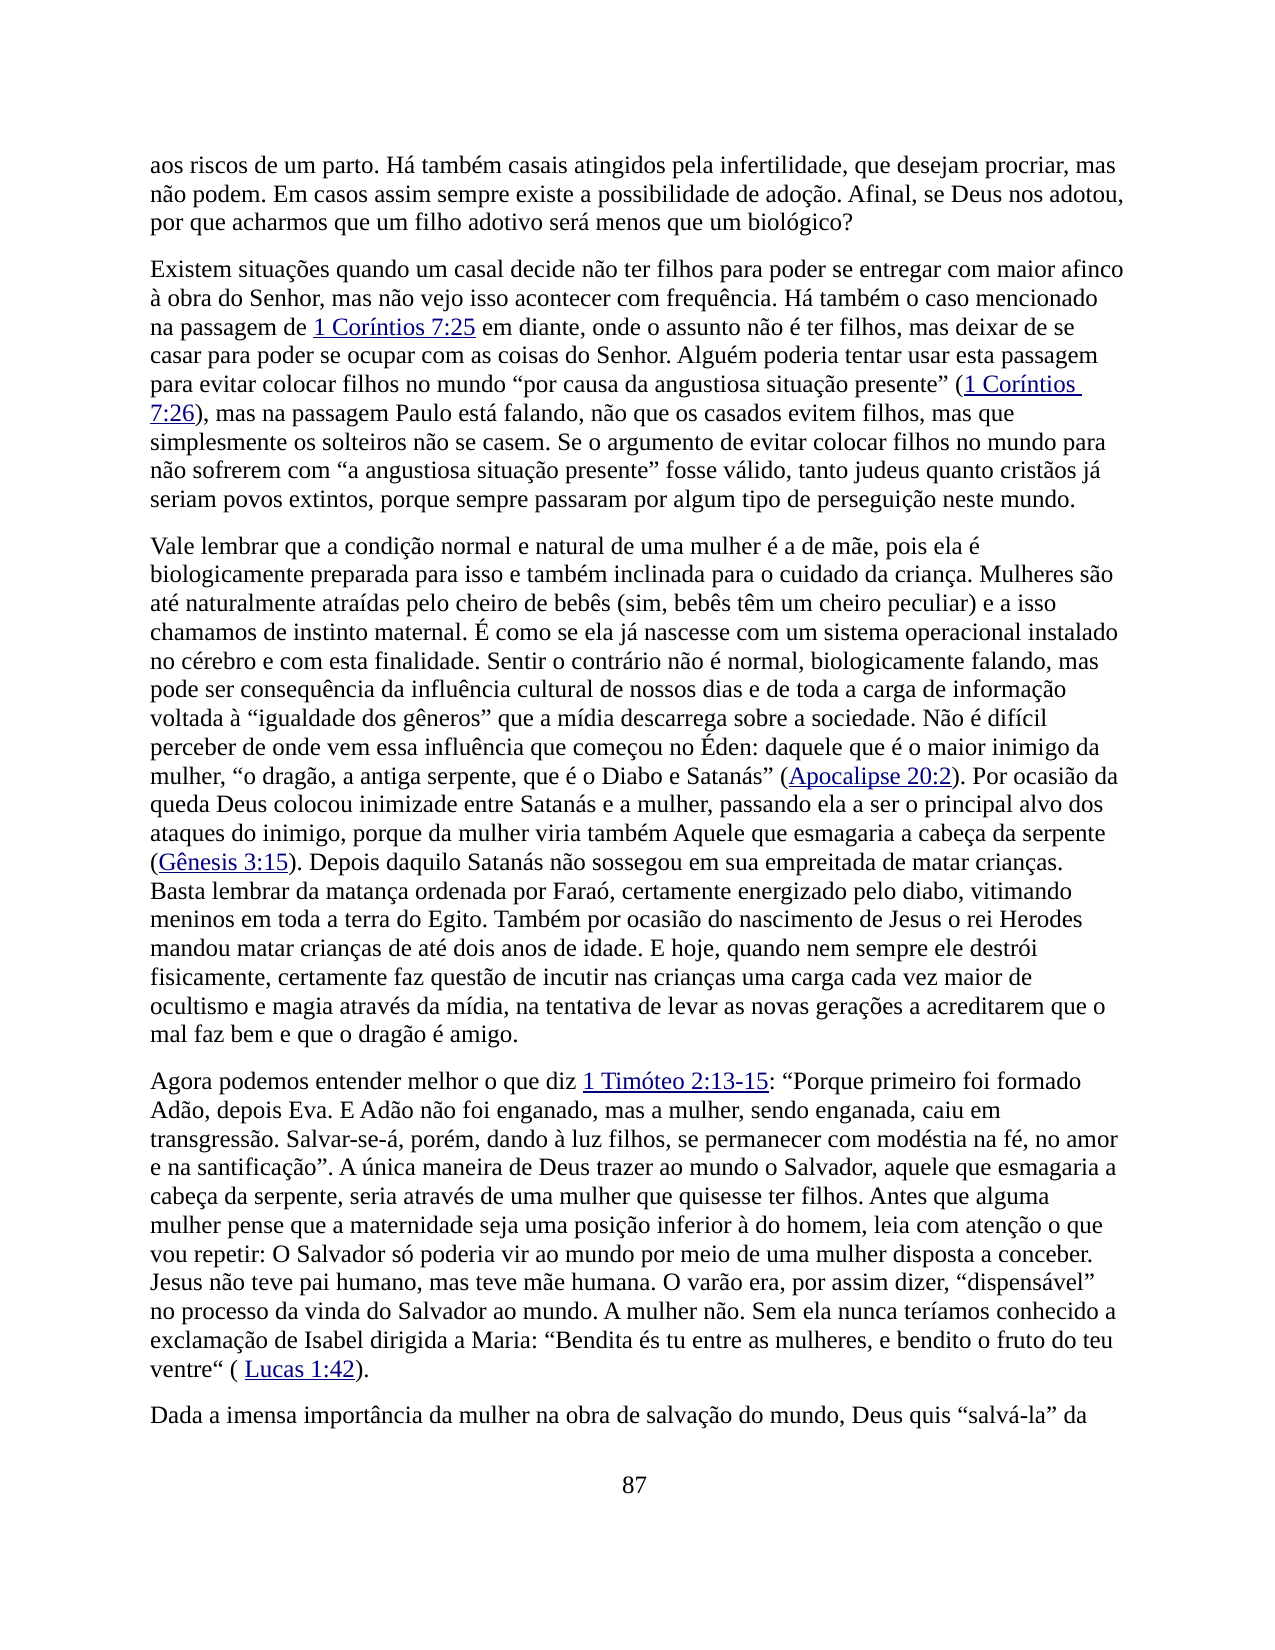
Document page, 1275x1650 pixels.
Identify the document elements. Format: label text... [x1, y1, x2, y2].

text Dada a imensa importância da mulher na obra de salvação do mundo, Deus quis “salvá-la” da [150, 1400, 1125, 1429]
text Existem situações quando um casal decide não ter filhos para poder se entregar com maior afinco à obra do Senhor, mas não vejo isso acontecer com frequência. Há também o caso mencionado na passagem de 1 Coríntios 7:25 em diante, onde o assunto não é ter filhos, mas deixar de se casar para poder se ocupar com as coisas do Senhor. Alguém poderia tentar usar esta passagem para evitar colocar filhos no mundo “por causa da angustiosa situação presente” (1 Coríntios 7:26), mas na passagem Paulo está falando, não que os casados evitem filhos, mas que simplesmente os solteiros não se casem. Se o argumento de evitar colocar filhos no mundo para não sofrerem com “a angustiosa situação presente” fosse válido, tanto judeus quanto cristãos já seriam povos extintos, porque sempre passaram por algum tipo de perseguição neste mundo. [150, 254, 1125, 513]
text aos riscos de um parto. Há também casais atingidos pela infertilidade, que desejam procriar, mas não podem. Em casos assim sempre existe a possibilidade de adoção. Afinal, se Deus nos adotou, por que acharmos que um filho adotivo será menos que um biológico? [150, 150, 1125, 236]
text Vale lembrar que a condição normal e natural de uma mulher é a de mãe, pois ela é biologicamente preparada para isso e também inclinada para o cuidado da criança. Mulheres são até naturalmente atraídas pelo cheiro de bebês (sim, bebês têm um cheiro peculiar) e a isso chamamos de instinto maternal. É como se ela já nascesse com um sistema operacional instalado no cérebro e com esta finalidade. Sentir o contrário não é normal, biologicamente falando, mas pode ser consequência da influência cultural de nossos dias e de toda a carga de informação voltada à “igualdade dos gêneros” que a mídia descarrega sobre a sociedade. Não é difícil perceber de onde vem essa influência que começou no Éden: daquele que é o maior inimigo da mulher, “o dragão, a antiga serpente, que é o Diabo e Satanás” (Apocalipse 20:2). Por ocasião da queda Deus colocou inimizade entre Satanás e a mulher, passando ela a ser o principal alvo dos ataques do inimigo, porque da mulher viria também Aquele que esmagaria a cabeça da serpente (Gênesis 3:15). Depois daquilo Satanás não sossegou em sua empreitada de matar crianças. Basta lembrar da matança ordenada por Faraó, certamente energizado pelo diabo, vitimando meninos em toda a terra do Egito. Também por ocasião do nascimento de Jesus o rei Herodes mandou matar crianças de até dois anos de idade. E hoje, quando nem sempre ele destrói fisicamente, certamente faz questão de incutir nas crianças uma carga cada vez maior de ocultismo e magia através da mídia, na tentativa de levar as novas gerações a acreditarem que o mal faz bem e que o dragão é amigo. [150, 531, 1125, 1048]
text Agora podemos entender melhor o que diz 1 Timóteo 2:13-15: “Porque primeiro foi formado Adão, depois Eva. E Adão não foi enganado, mas a mulher, sendo enganada, caiu em transgressão. Salvar-se-á, porém, dando à luz filhos, se permanecer com modéstia na fé, no amor e na santificação”. A única maneira de Deus trazer ao mundo o Salvador, aquele que esmagaria a cabeça da serpente, seria através de uma mulher que quisesse ter filhos. Antes que alguma mulher pense que a maternidade seja uma posição inferior à do homem, leia com atenção o que vou repetir: O Salvador só poderia vir ao mundo por meio de uma mulher disposta a conceber. Jesus não teve pai humano, mas teve mãe humana. O varão era, por assim dizer, “dispensável” no processo da vinda do Salvador ao mundo. A mulher não. Sem ela nunca teríamos conhecido a exclamação de Isabel dirigida a Maria: “Bendita és tu entre as mulheres, e bendito o fruto do teu ventre“ ( Lucas 1:42). [150, 1066, 1125, 1382]
